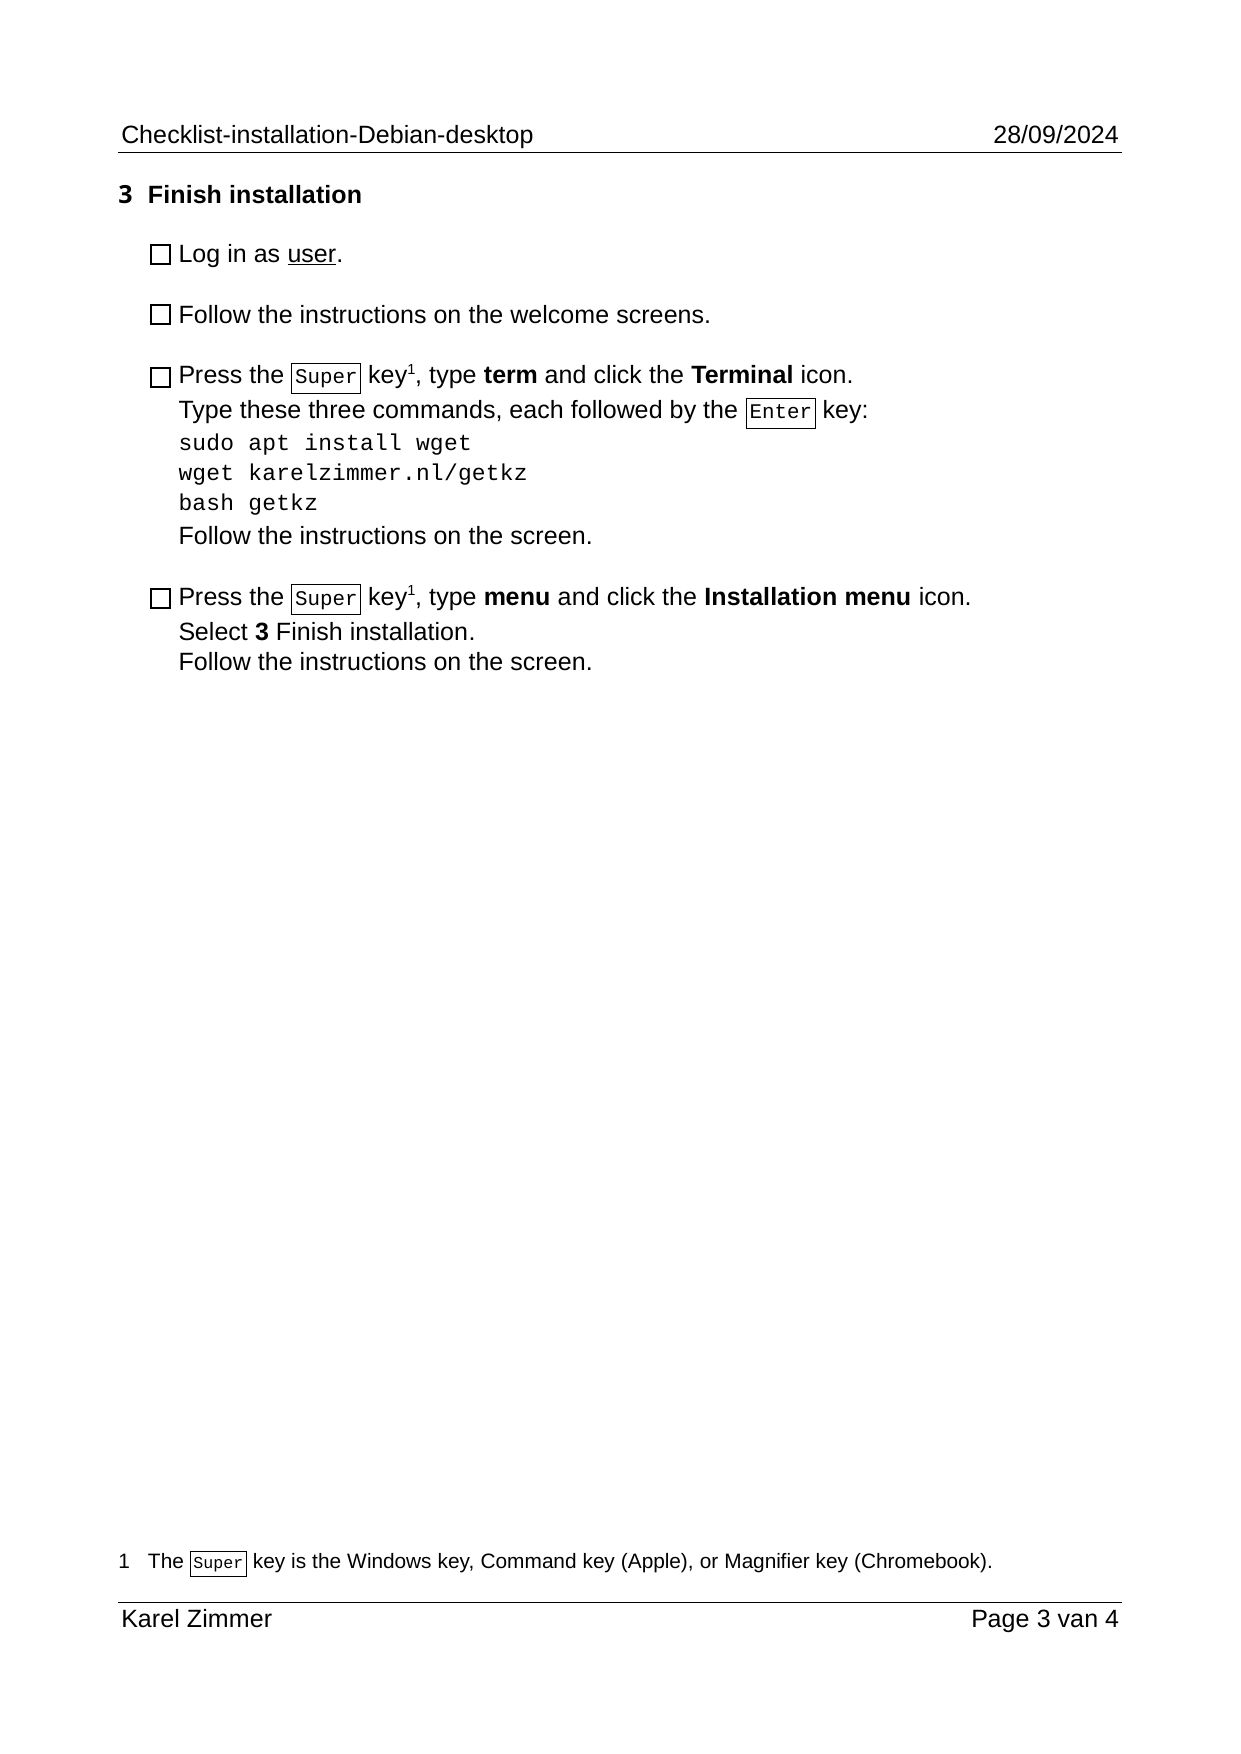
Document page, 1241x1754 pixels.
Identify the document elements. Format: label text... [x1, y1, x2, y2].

table_cell [142, 581, 177, 616]
table_cell Follow the instructions on the screen. [177, 521, 1122, 551]
table_cell [142, 616, 177, 647]
table_cell [118, 430, 142, 460]
table_cell Follow the instructions on the screen. [177, 647, 1122, 677]
table_cell [118, 521, 142, 551]
table_cell sudo apt install wget [177, 430, 1122, 460]
table_cell [142, 430, 177, 460]
table_cell [118, 330, 142, 360]
table_cell Select 3 Finish installation. [177, 616, 1122, 647]
table_header [118, 239, 142, 269]
table_cell [177, 269, 1122, 300]
table_cell [142, 269, 177, 300]
table_cell Press the Super key, type term and click the Terminal icon. [177, 360, 1122, 395]
table_cell [118, 491, 142, 521]
table_cell [118, 581, 142, 616]
table_cell bash getkz [177, 491, 1122, 521]
table_cell Type these three commands, each followed by the Enter key: [177, 395, 1122, 430]
table_cell [142, 360, 177, 395]
table_cell [118, 360, 142, 395]
table_cell [177, 330, 1122, 360]
table_cell [142, 491, 177, 521]
table_cell [118, 551, 142, 581]
table_cell [142, 330, 177, 360]
table_header [142, 239, 177, 269]
table_cell [118, 395, 142, 430]
table_cell [118, 300, 142, 330]
list Finish installation [118, 177, 1122, 211]
table_cell [118, 460, 142, 491]
table_cell wget karelzimmer.nl/getkz [177, 460, 1122, 491]
table_header Log in as USER. [177, 239, 1122, 269]
table_cell [142, 521, 177, 551]
table_cell [118, 616, 142, 647]
table_cell [118, 269, 142, 300]
table_cell [142, 395, 177, 430]
table_cell [142, 551, 177, 581]
table_cell [118, 647, 142, 677]
table_cell [177, 551, 1122, 581]
table_cell [142, 300, 177, 330]
table_cell [142, 460, 177, 491]
table_cell Follow the instructions on the welcome screens. [177, 300, 1122, 330]
table_cell [142, 647, 177, 677]
table_cell Press the Super key1, type menu and click the Installation menu icon. [177, 581, 1122, 616]
